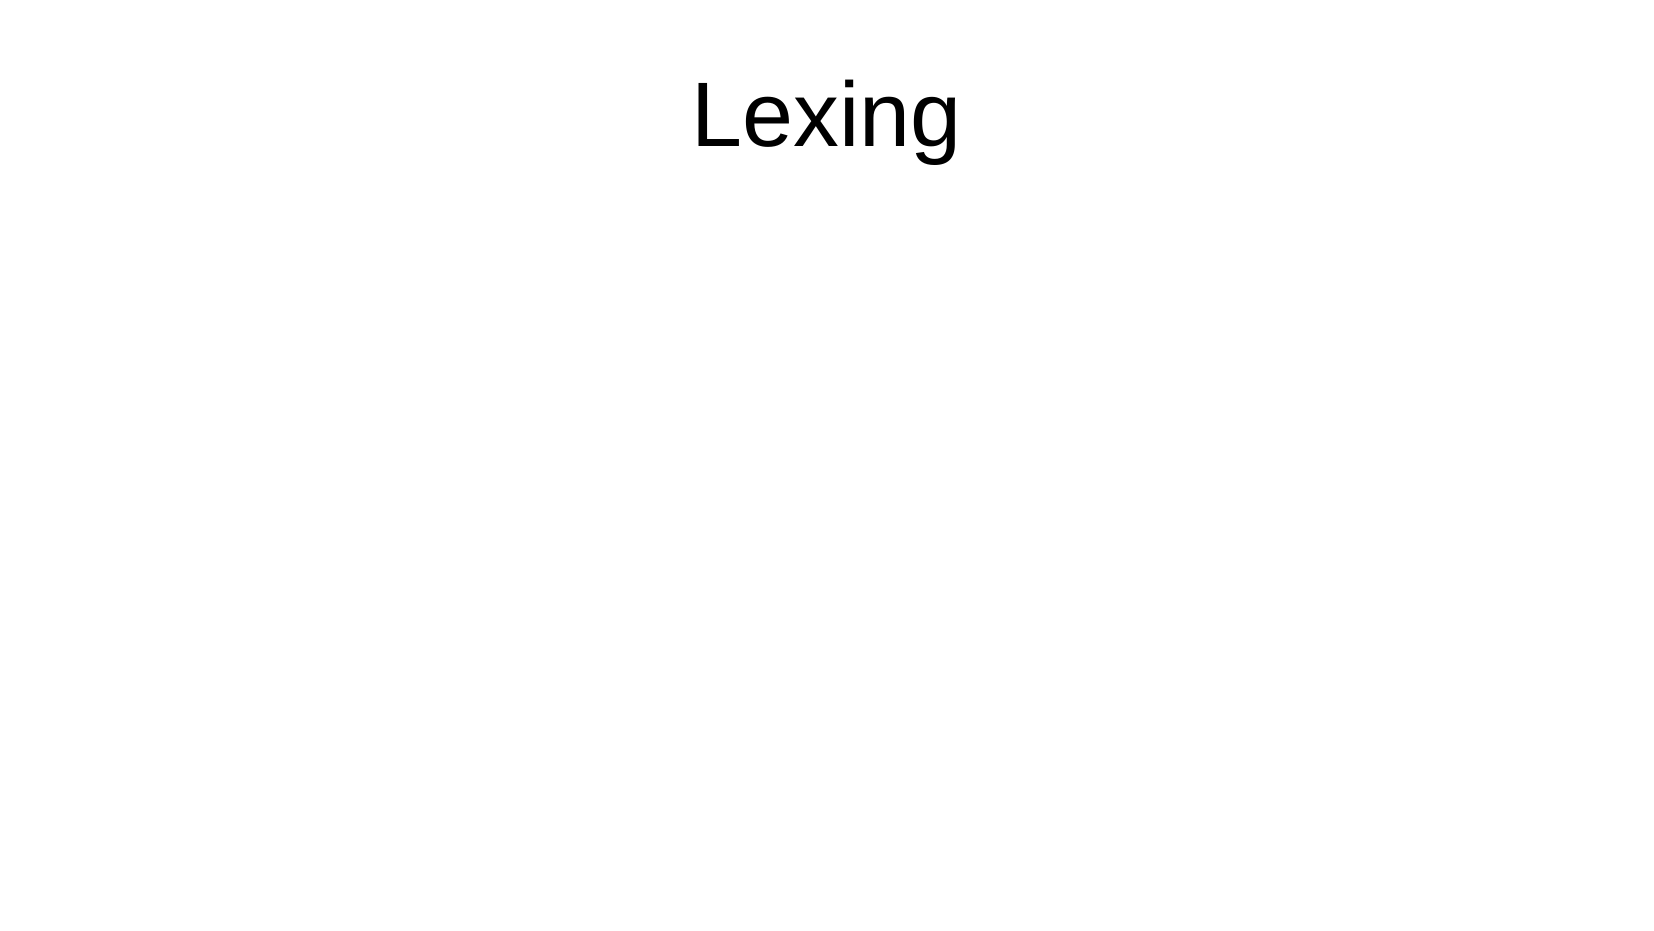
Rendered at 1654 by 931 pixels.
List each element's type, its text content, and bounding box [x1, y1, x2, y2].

title Lexing [82, 37, 1571, 193]
